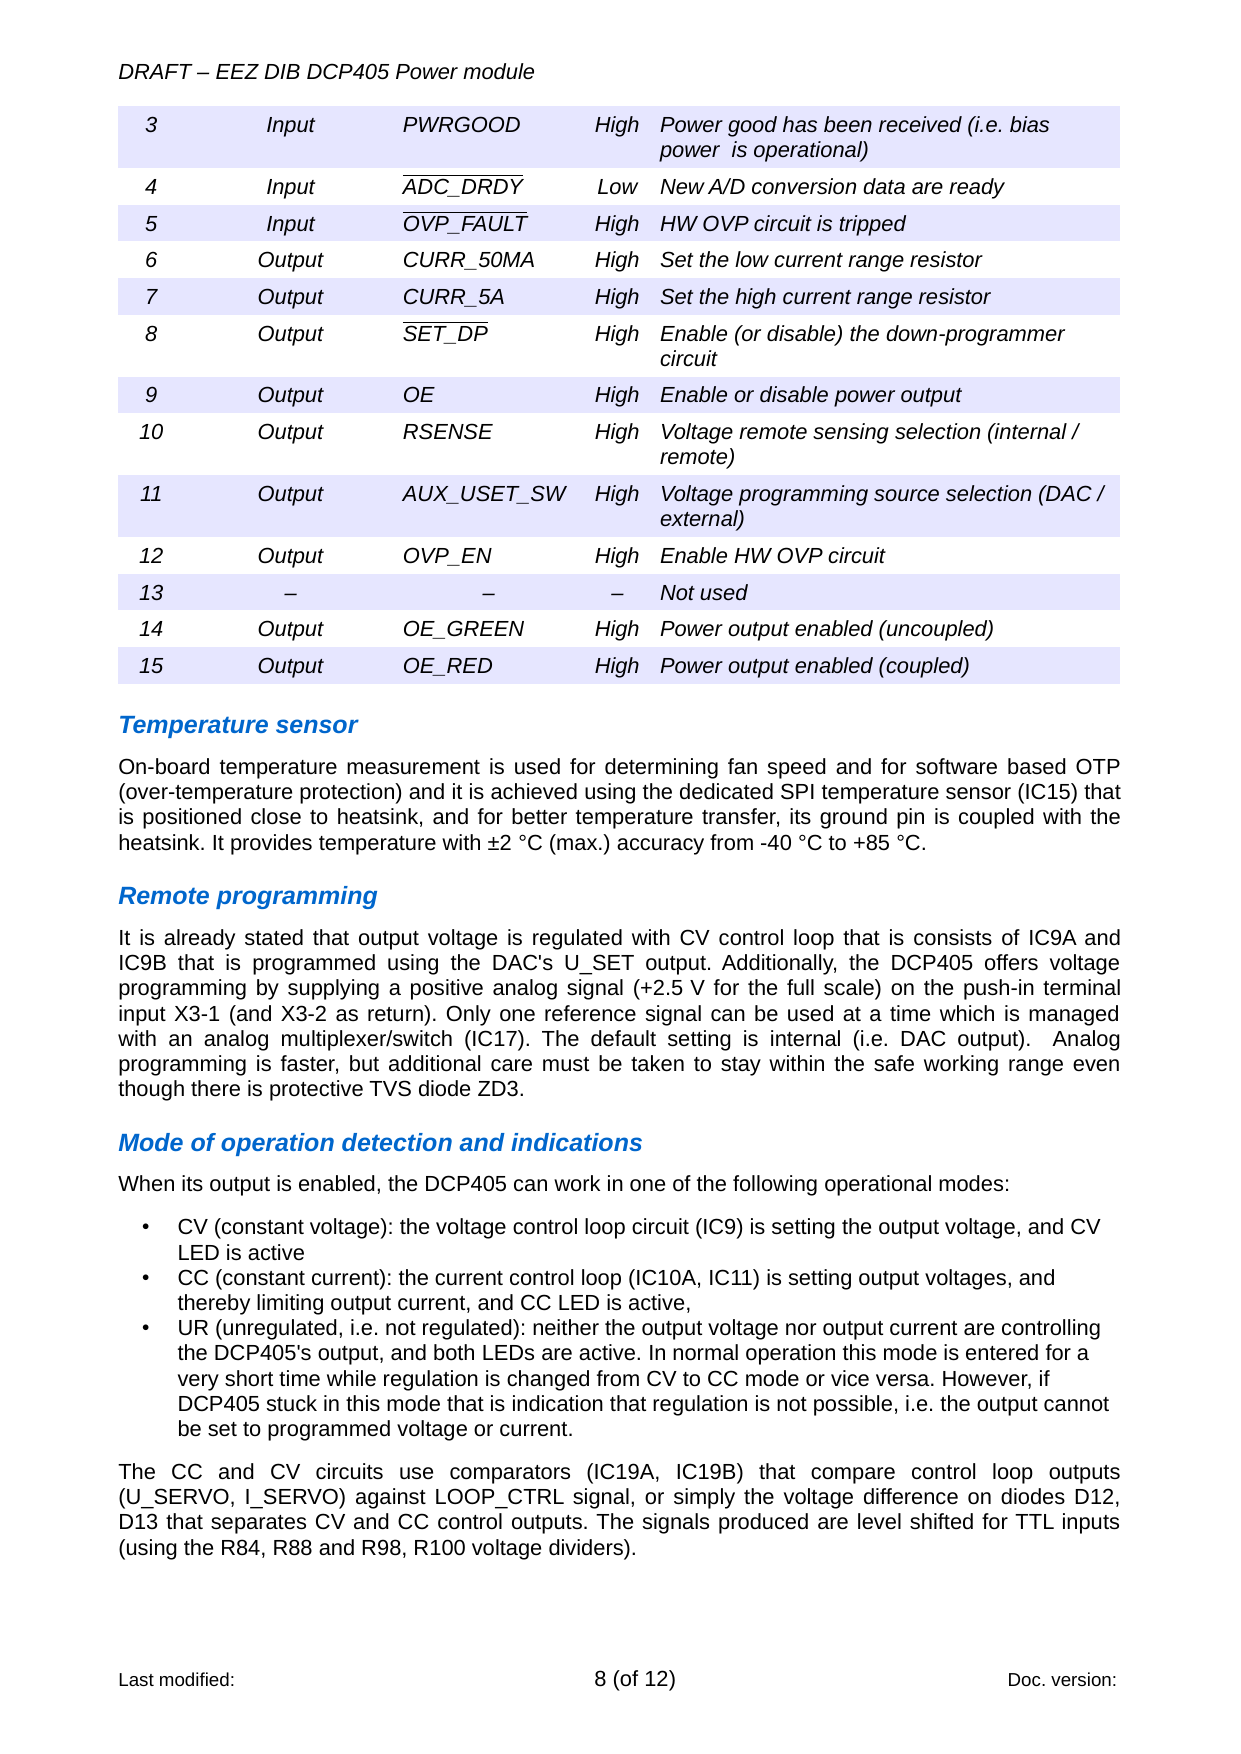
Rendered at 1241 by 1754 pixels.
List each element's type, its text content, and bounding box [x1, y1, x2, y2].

subtitle Mode of operation detection and indications [118, 1128, 1122, 1157]
table_cell High [582, 205, 654, 241]
table_cell OE_RED [397, 647, 582, 684]
table_cell High [582, 106, 654, 168]
table_cell CURR_50MA [397, 241, 582, 278]
table_cell Enable HW OVP circuit [654, 537, 1120, 574]
table_cell High [582, 278, 654, 315]
table_cell Output [186, 377, 397, 413]
table_cell OVP_EN [397, 537, 582, 574]
text On-board temperature measurement is used for determining fan speed and for software based OTP (over-temperature protection) and it is achieved using the dedicated SPI temperature sensor (IC15) that is positioned close to heatsink, and for better temperature transfer, its ground pin is coupled with the heatsink. It provides temperature with ±2 °C (max.) accuracy from -40 °C to +85 °C. [118, 754, 1122, 855]
table_cell 14 [118, 610, 186, 647]
table_cell High [582, 413, 654, 475]
table_cell SET_DP [397, 315, 582, 377]
table_cell 4 [118, 168, 186, 205]
table_cell OE_GREEN [397, 610, 582, 647]
table_cell 12 [118, 537, 186, 574]
table_cell Set the low current range resistor [654, 241, 1120, 278]
table_cell RSENSE [397, 413, 582, 475]
table_cell Input [186, 168, 397, 205]
subtitle Temperature sensor [118, 710, 1122, 739]
table_cell 13 [118, 574, 186, 610]
table_cell Output [186, 241, 397, 278]
table_cell CURR_5A [397, 278, 582, 315]
list CV (constant voltage): the voltage control loop circuit (IC9) is setting the output voltage, and CV LED is active [142, 1214, 1110, 1265]
table_cell High [582, 537, 654, 574]
table_cell High [582, 475, 654, 537]
table_cell 11 [118, 475, 186, 537]
table_cell High [582, 241, 654, 278]
table_cell – [397, 574, 582, 610]
text The CC and CV circuits use comparators (IC19A, IC19B) that compare control loop outputs (U_SERVO, I_SERVO) against LOOP_CTRL signal, or simply the voltage difference on diodes D12, D13 that separates CV and CC control outputs. The signals produced are level shifted for TTL inputs (using the R84, R88 and R98, R100 voltage dividers). [118, 1459, 1122, 1560]
table_cell Enable (or disable) the down-programmer circuit [654, 315, 1120, 377]
table_cell High [582, 377, 654, 413]
table_cell – [582, 574, 654, 610]
table_cell Low [582, 168, 654, 205]
table_cell Input [186, 205, 397, 241]
table_cell Voltage remote sensing selection (internal / remote) [654, 413, 1120, 475]
subtitle Remote programming [118, 881, 1122, 910]
table_cell ADC_DRDY [397, 168, 582, 205]
table_cell High [582, 315, 654, 377]
table_cell 15 [118, 647, 186, 684]
table_cell 8 [118, 315, 186, 377]
table_cell 6 [118, 241, 186, 278]
table_cell Power output enabled (uncoupled) [654, 610, 1120, 647]
table_cell Voltage programming source selection (DAC / external) [654, 475, 1120, 537]
table_cell 7 [118, 278, 186, 315]
table_cell Output [186, 413, 397, 475]
text When its output is enabled, the DCP405 can work in one of the following operational modes: [118, 1171, 1122, 1197]
table_cell Input [186, 106, 397, 168]
table_cell AUX_USET_SW [397, 475, 582, 537]
table_cell Power output enabled (coupled) [654, 647, 1120, 684]
table_cell Output [186, 537, 397, 574]
table_cell Set the high current range resistor [654, 278, 1120, 315]
table_cell OVP_FAULT [397, 205, 582, 241]
table_cell 10 [118, 413, 186, 475]
table_cell Not used [654, 574, 1120, 610]
table_cell 9 [118, 377, 186, 413]
table_cell High [582, 610, 654, 647]
table_cell – [186, 574, 397, 610]
table_cell PWRGOOD [397, 106, 582, 168]
text It is already stated that output voltage is regulated with CV control loop that is consists of IC9A and IC9B that is programmed using the DAC's U_SET output. Additionally, the DCP405 offers voltage programming by supplying a positive analog signal (+2.5 V for the full scale) on the push-in terminal input X3-1 (and X3-2 as return). Only one reference signal can be used at a time which is managed with an analog multiplexer/switch (IC17). The default setting is internal (i.e. DAC output). Analog programming is faster, but additional care must be taken to stay within the safe working range even though there is protective TVS diode ZD3. [118, 925, 1122, 1101]
table_cell Power good has been received (i.e. bias power is operational) [654, 106, 1120, 168]
table_cell Enable or disable power output [654, 377, 1120, 413]
table_cell Output [186, 647, 397, 684]
table_cell New A/D conversion data are ready [654, 168, 1120, 205]
table_cell HW OVP circuit is tripped [654, 205, 1120, 241]
table_cell Output [186, 610, 397, 647]
table_cell Output [186, 475, 397, 537]
table_cell High [582, 647, 654, 684]
list CC (constant current): the current control loop (IC10A, IC11) is setting output voltages, and thereby limiting output current, and CC LED is active, [142, 1265, 1110, 1315]
table_cell Output [186, 315, 397, 377]
table_cell 3 [118, 106, 186, 168]
table_cell 5 [118, 205, 186, 241]
list UR (unregulated, i.e. not regulated): neither the output voltage nor output current are controlling the DCP405's output, and both LEDs are active. In normal operation this mode is entered for a very short time while regulation is changed from CV to CC mode or vice versa. However, if DCP405 stuck in this mode that is indication that regulation is not possible, i.e. the output cannot be set to programmed voltage or current. [142, 1315, 1110, 1441]
table_cell Output [186, 278, 397, 315]
table_cell OE [397, 377, 582, 413]
